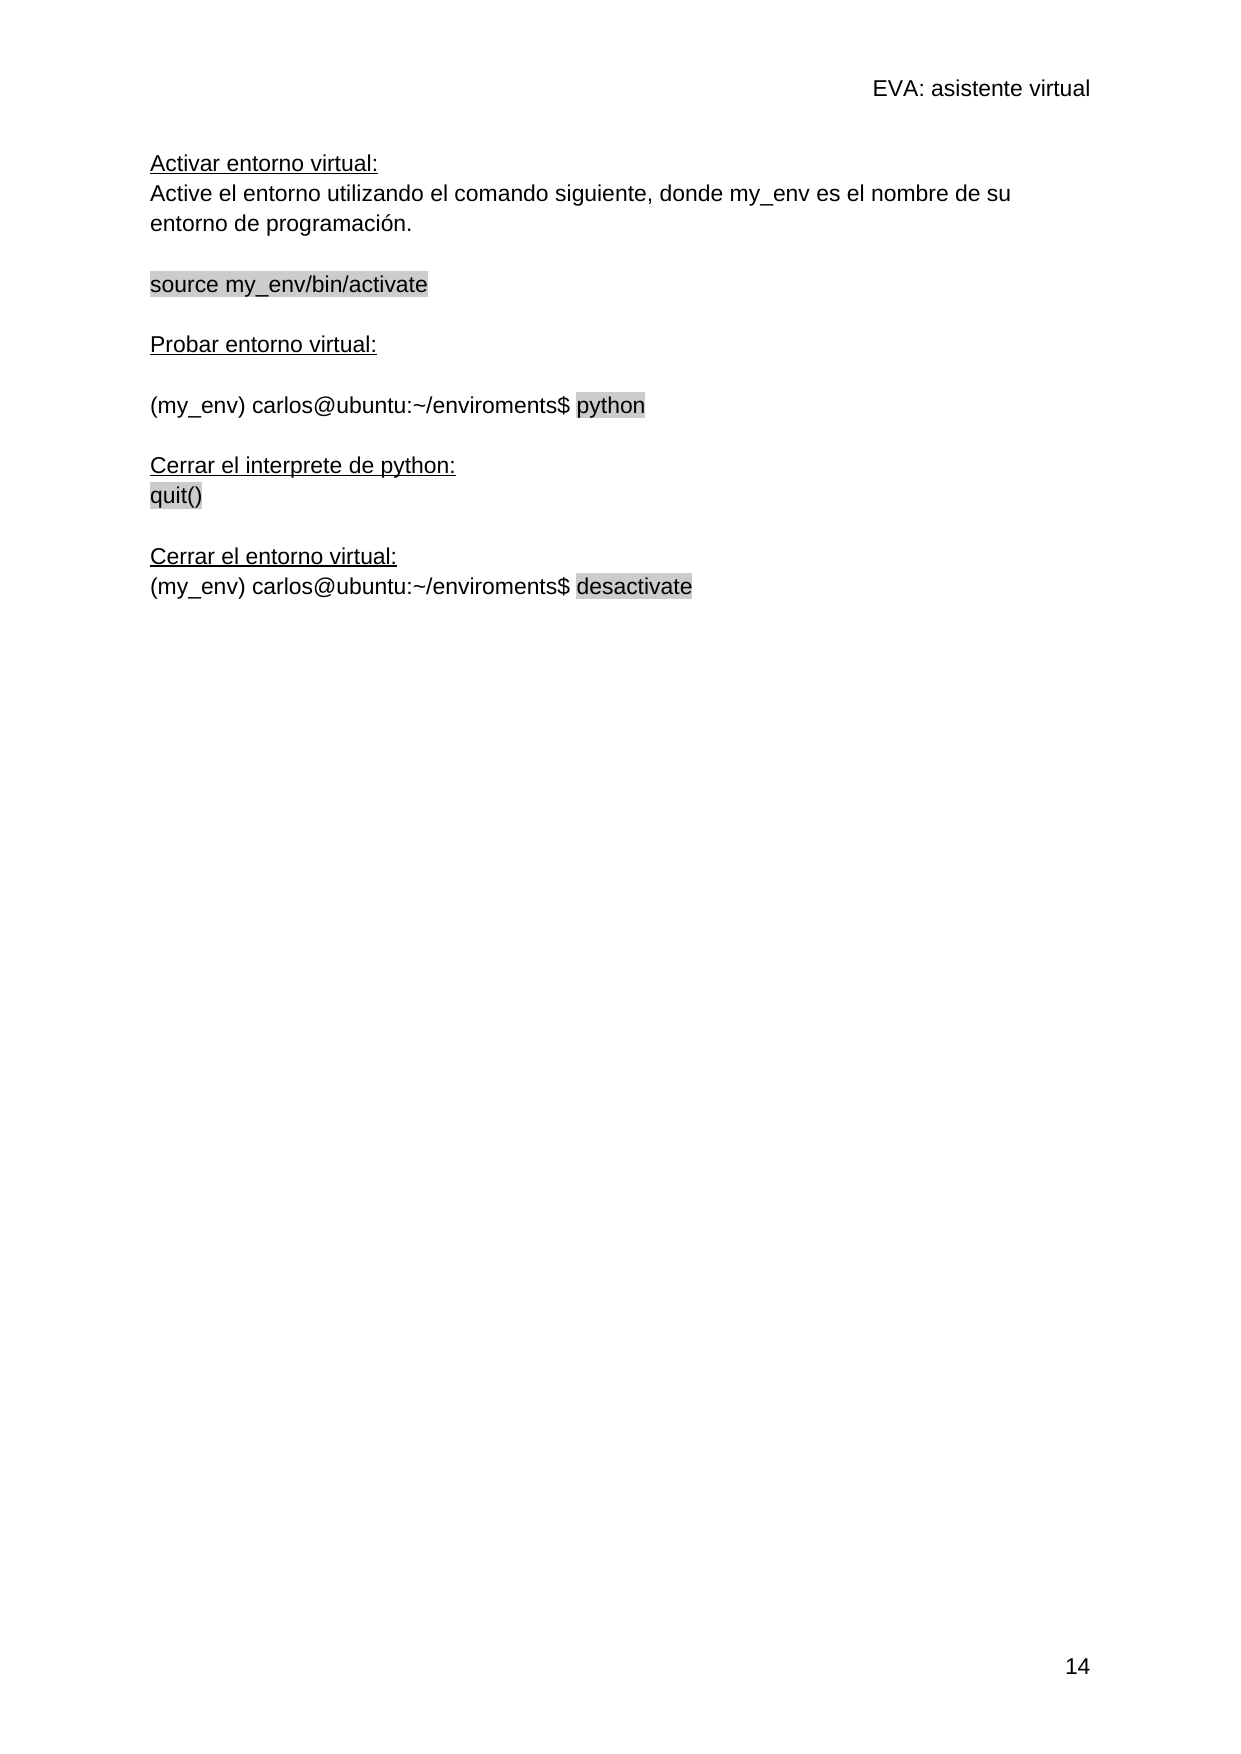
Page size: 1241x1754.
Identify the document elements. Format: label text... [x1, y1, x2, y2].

text Active el entorno utilizando el comando siguiente, donde my_env es el nombre de su entorno de programación. [150, 180, 1090, 237]
text Probar entorno virtual: [150, 331, 1090, 358]
text source my_env/bin/activate [150, 271, 1090, 297]
text (my_env) carlos@ubuntu:~/enviroments$ desactivate [150, 573, 1090, 599]
text Activar entorno virtual: [150, 150, 1090, 176]
text Cerrar el interprete de python: [150, 452, 1090, 478]
text (my_env) carlos@ubuntu:~/enviroments$ python [150, 392, 1090, 418]
text quit() [150, 482, 1090, 509]
text Cerrar el entorno virtual: [150, 543, 1090, 569]
